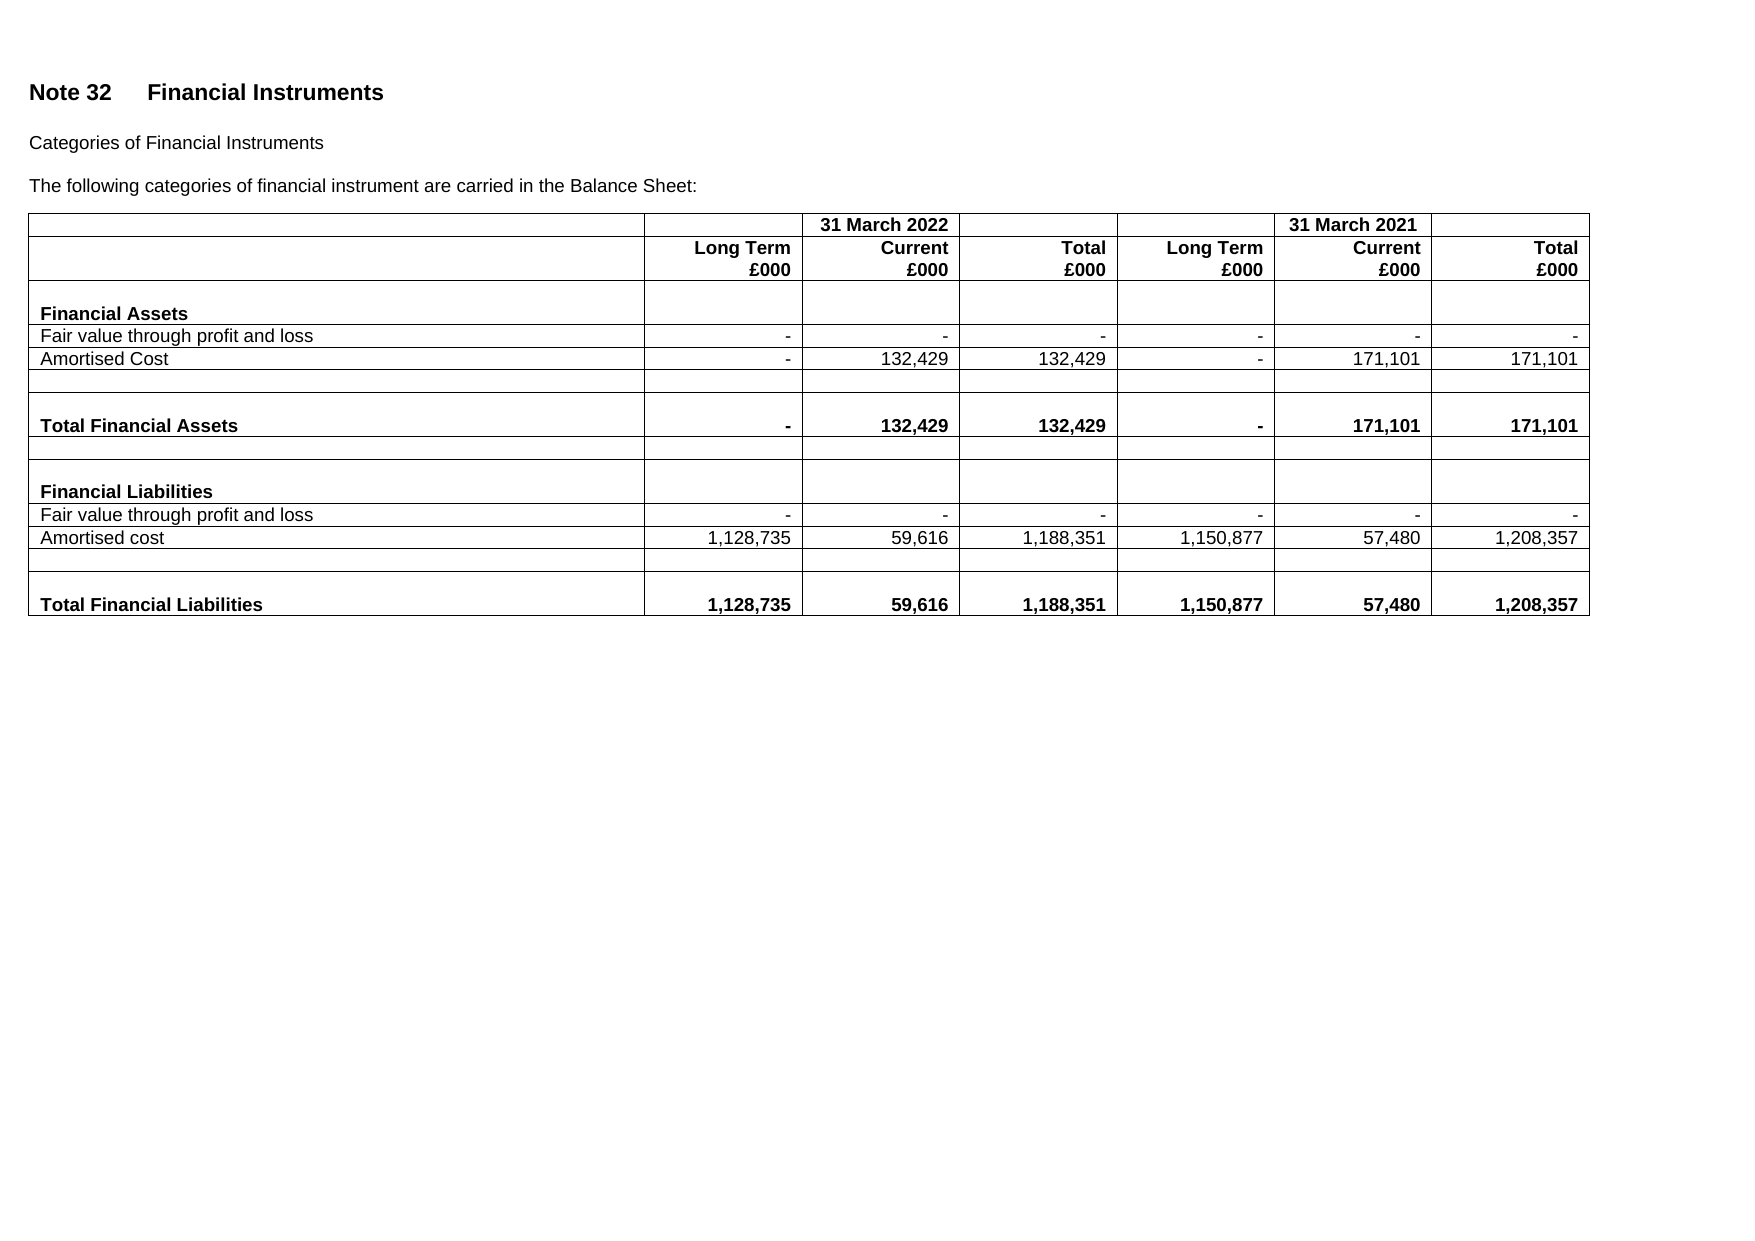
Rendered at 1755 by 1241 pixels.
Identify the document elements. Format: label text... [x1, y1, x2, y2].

table_cell [1275, 437, 1431, 459]
subtitle Note 32 Financial Instruments [29, 79, 1589, 106]
table_header [1432, 214, 1589, 236]
table_cell 171,101 [1275, 393, 1431, 436]
table_cell - [960, 504, 1117, 526]
table_cell Financial Assets [29, 281, 644, 324]
table_cell [29, 237, 644, 280]
table_cell Total Financial Assets [29, 393, 644, 436]
table_cell - [1432, 504, 1589, 526]
table_cell 171,101 [1432, 348, 1589, 369]
table_cell - [645, 393, 802, 436]
table_cell Long Term £000 [1118, 237, 1274, 280]
table_cell [645, 460, 802, 503]
table_cell 132,429 [960, 348, 1117, 369]
table_cell 1,188,351 [960, 572, 1117, 615]
table_cell Fair value through profit and loss [29, 504, 644, 526]
table_cell [1275, 281, 1431, 324]
table_cell 59,616 [803, 572, 959, 615]
table_cell [1432, 460, 1589, 503]
table_cell 132,429 [803, 393, 959, 436]
table_header [960, 214, 1117, 236]
table_cell - [645, 325, 802, 347]
table_cell [1275, 370, 1431, 392]
table_cell [29, 549, 644, 571]
table_cell [803, 549, 959, 571]
table_cell Fair value through profit and loss [29, 325, 644, 347]
table_cell [1118, 460, 1274, 503]
table_cell - [1275, 325, 1431, 347]
table_cell - [803, 504, 959, 526]
table_header 31 March 2021 [1275, 214, 1431, 236]
table_cell 132,429 [803, 348, 959, 369]
table_cell Long Term £000 [645, 237, 802, 280]
table_cell [1432, 437, 1589, 459]
table_cell [803, 460, 959, 503]
table_cell [1275, 460, 1431, 503]
table_cell Current £000 [803, 237, 959, 280]
table_cell - [960, 325, 1117, 347]
table_cell [1432, 549, 1589, 571]
table_cell - [1118, 348, 1274, 369]
table_cell 1,188,351 [960, 527, 1117, 548]
table_cell [960, 437, 1117, 459]
table_cell - [1118, 325, 1274, 347]
table_cell 171,101 [1275, 348, 1431, 369]
table_cell - [1432, 325, 1589, 347]
table_cell [29, 370, 644, 392]
table_cell 57,480 [1275, 572, 1431, 615]
table_cell Total £000 [960, 237, 1117, 280]
table_cell 57,480 [1275, 527, 1431, 548]
table_cell [645, 370, 802, 392]
table_cell [960, 370, 1117, 392]
table_cell Amortised cost [29, 527, 644, 548]
table_cell [1118, 437, 1274, 459]
table_cell [1118, 281, 1274, 324]
table_cell Total £000 [1432, 237, 1589, 280]
text Categories of Financial Instruments The following categories of financial instrument are carried in the Balance Sheet: [29, 106, 1589, 197]
table_cell [803, 281, 959, 324]
table_cell [803, 437, 959, 459]
table_cell 1,208,357 [1432, 527, 1589, 548]
table_cell [645, 281, 802, 324]
table_cell 1,150,877 [1118, 572, 1274, 615]
table_cell - [645, 348, 802, 369]
table_cell [960, 460, 1117, 503]
table_cell [803, 370, 959, 392]
table_header [1118, 214, 1274, 236]
table_cell - [1118, 504, 1274, 526]
table_cell [1275, 549, 1431, 571]
table_cell Amortised Cost [29, 348, 644, 369]
table_cell [1118, 549, 1274, 571]
table_cell [29, 437, 644, 459]
table_header [645, 214, 802, 236]
table_cell - [1118, 393, 1274, 436]
table_cell [645, 437, 802, 459]
table_cell 1,128,735 [645, 572, 802, 615]
table_cell [960, 549, 1117, 571]
table_cell Current £000 [1275, 237, 1431, 280]
table_cell 171,101 [1432, 393, 1589, 436]
table_cell - [803, 325, 959, 347]
table_cell [1118, 370, 1274, 392]
table_cell 59,616 [803, 527, 959, 548]
table_cell - [1275, 504, 1431, 526]
table_cell - [645, 504, 802, 526]
table_cell [1432, 281, 1589, 324]
table_header 31 March 2022 [803, 214, 959, 236]
table_header [29, 214, 644, 236]
table_cell 1,208,357 [1432, 572, 1589, 615]
table_cell [1432, 370, 1589, 392]
table_cell [645, 549, 802, 571]
table_cell 1,128,735 [645, 527, 802, 548]
table_cell 132,429 [960, 393, 1117, 436]
table_cell Total Financial Liabilities [29, 572, 644, 615]
table_cell Financial Liabilities [29, 460, 644, 503]
table_cell 1,150,877 [1118, 527, 1274, 548]
table_cell [960, 281, 1117, 324]
